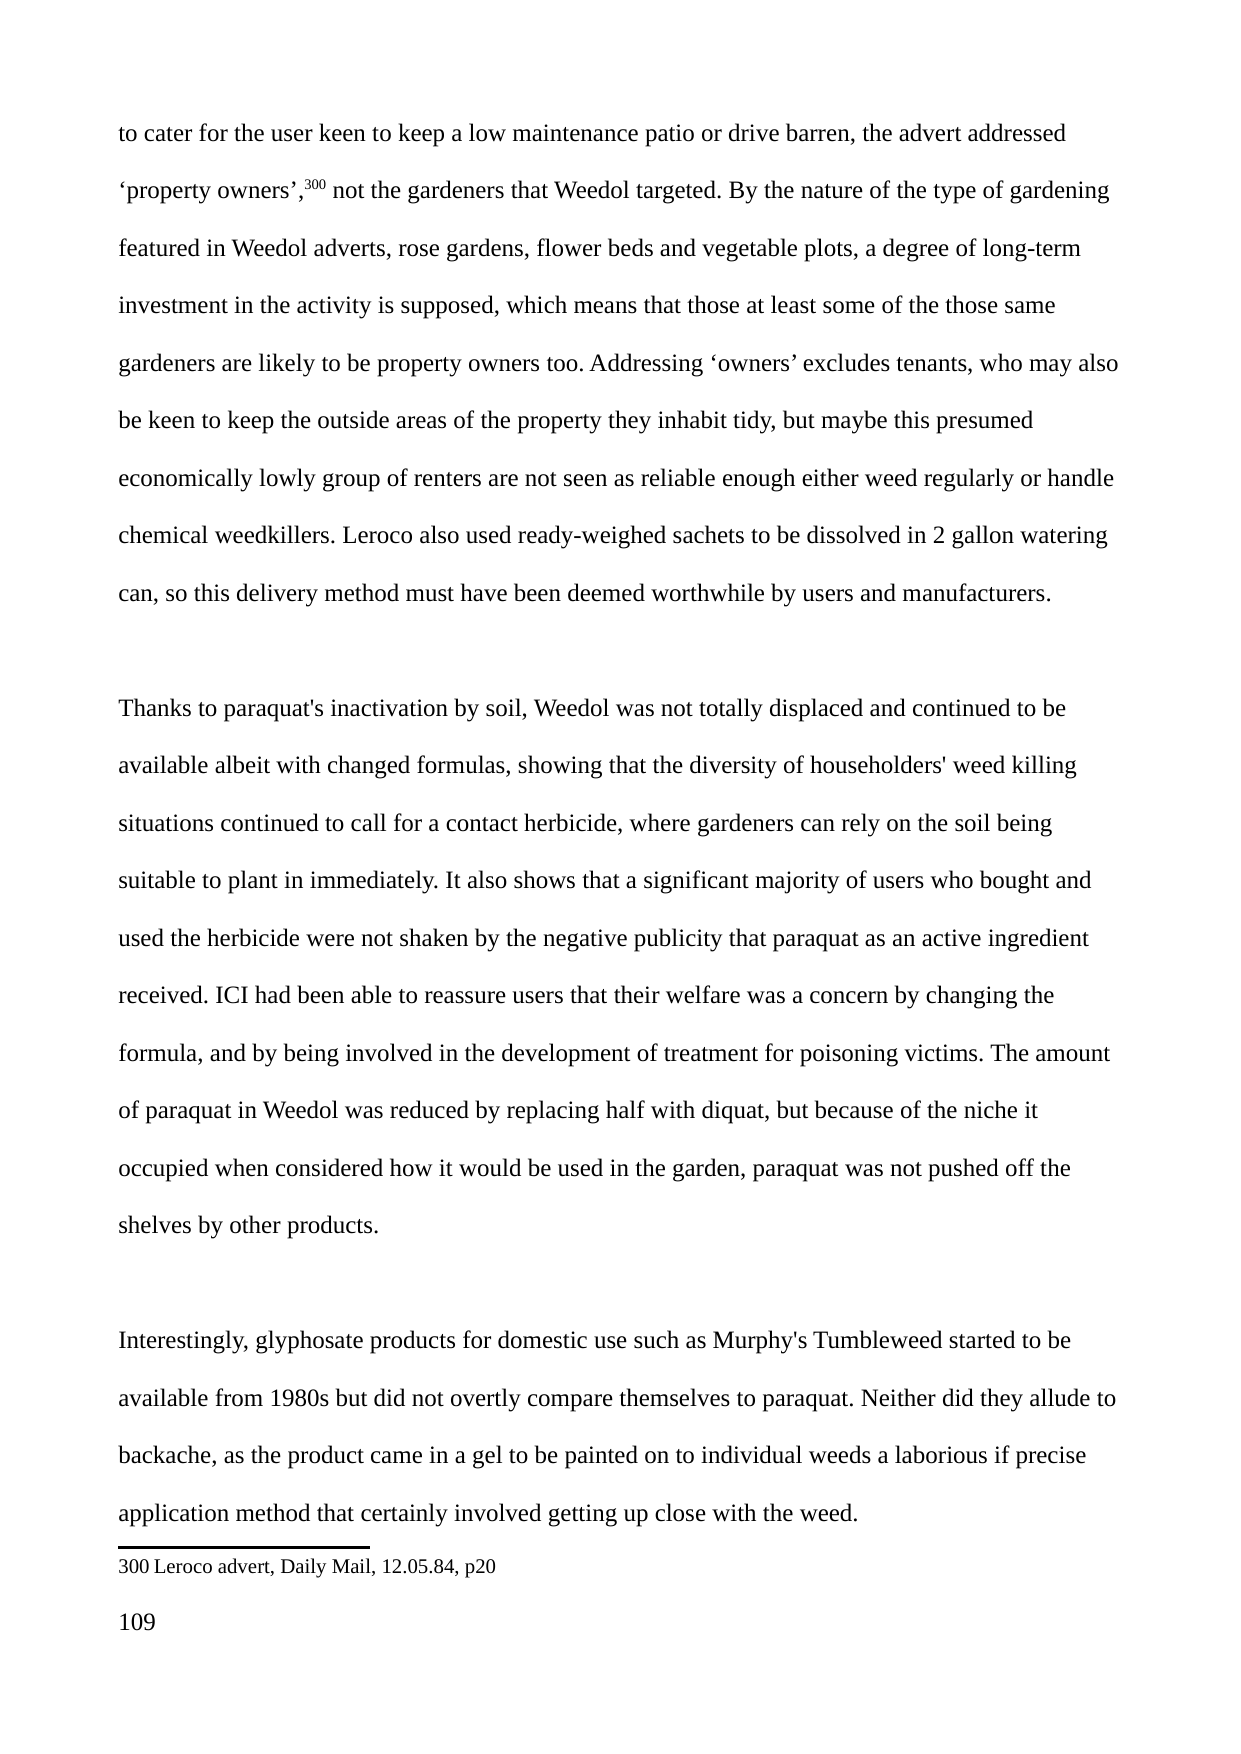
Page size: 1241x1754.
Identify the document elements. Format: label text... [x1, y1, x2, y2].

text Interestingly, glyphosate products for domestic use such as Murphy's Tumbleweed started to be available from 1980s but did not overtly compare themselves to paraquat. Neither did they allude to backache, as the product came in a gel to be painted on to individual weeds a laborious if precise application method that certainly involved getting up close with the weed. [118, 1326, 1122, 1527]
text Leroco advert, Daily Mail, 12.05.84, p20 [118, 1553, 1122, 1578]
text to cater for the user keen to keep a low maintenance patio or drive barren, the advert addressed ‘property owners’, not the gardeners that Weedol targeted. By the nature of the type of gardening featured in Weedol adverts, rose gardens, flower beds and vegetable plots, a degree of long-term investment in the activity is supposed, which means that those at least some of the those same gardeners are likely to be property owners too. Addressing ‘owners’ excludes tenants, who may also be keen to keep the outside areas of the property they inhabit tidy, but maybe this presumed economically lowly group of renters are not seen as reliable enough either weed regularly or handle chemical weedkillers. Leroco also used ready-weighed sachets to be dissolved in 2 gallon watering can, so this delivery method must have been deemed worthwhile by users and manufacturers. [118, 118, 1122, 607]
text Thanks to paraquat's inactivation by soil, Weedol was not totally displaced and continued to be available albeit with changed formulas, showing that the diversity of householders' weed killing situations continued to call for a contact herbicide, where gardeners can rely on the soil being suitable to plant in immediately. It also shows that a significant majority of users who bought and used the herbicide were not shaken by the negative publicity that paraquat as an active ingredient received. ICI had been able to reassure users that their welfare was a concern by changing the formula, and by being involved in the development of treatment for poisoning victims. The amount of paraquat in Weedol was reduced by replacing half with diquat, but because of the niche it occupied when considered how it would be used in the garden, paraquat was not pushed off the shelves by other products. [118, 693, 1122, 1239]
